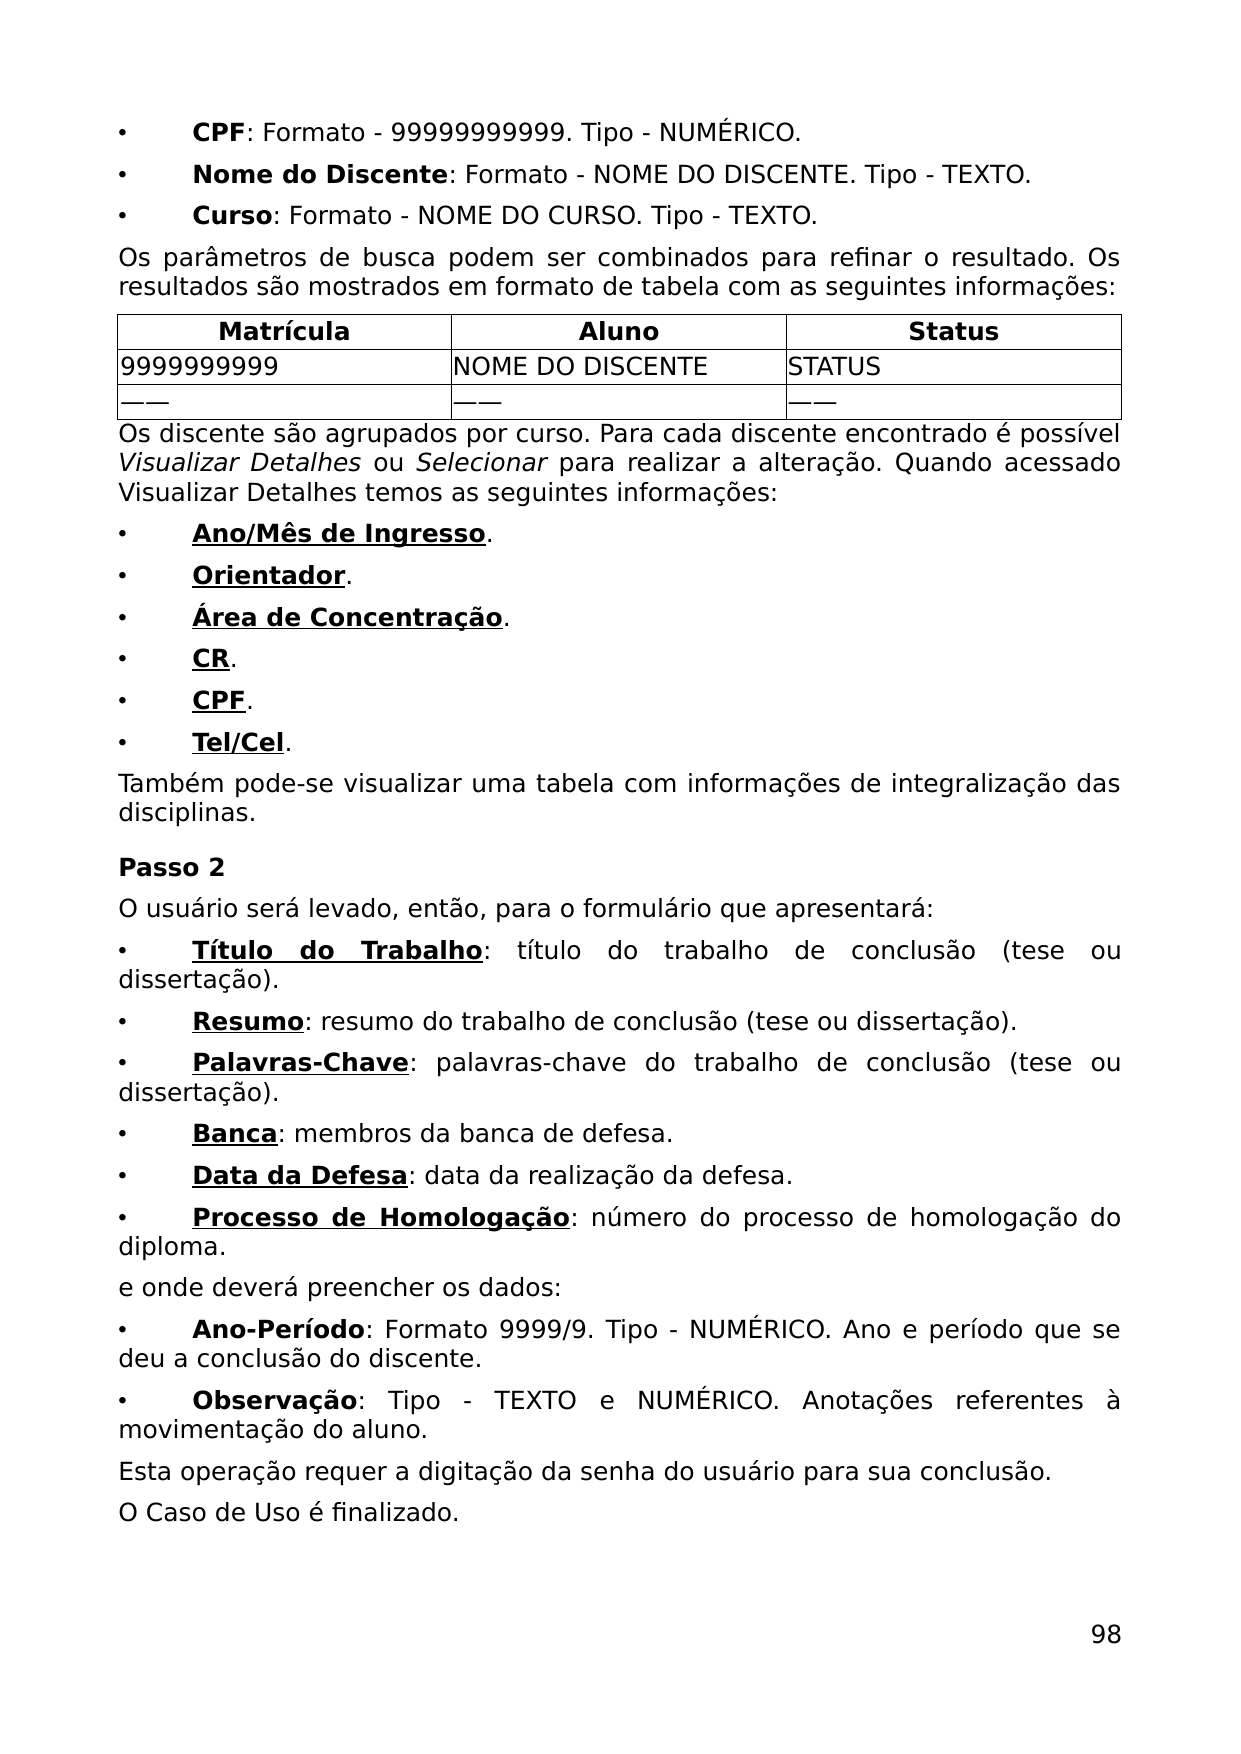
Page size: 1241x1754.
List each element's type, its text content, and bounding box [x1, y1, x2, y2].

text Os discente são agrupados por curso. Para cada discente encontrado é possível Visualizar Detalhes ou Selecionar para realizar a alteração. Quando acessado Visualizar Detalhes temos as seguintes informações: [118, 420, 1122, 507]
text O Caso de Uso é finalizado. [118, 1498, 1122, 1528]
table_header Status [787, 315, 1121, 349]
text Também pode-se visualizar uma tabela com informações de integralização das disciplinas. [118, 769, 1122, 828]
text O usuário será levado, então, para o formulário que apresentará: [118, 894, 1122, 923]
list Resumo: resumo do trabalho de conclusão (tese ou dissertação). [118, 1007, 1122, 1036]
list Tel/Cel. [118, 728, 1122, 757]
subtitle Passo 2 [118, 853, 1122, 882]
text e onde deverá preencher os dados: [118, 1273, 1122, 1303]
list CPF. [118, 686, 1122, 715]
text Esta operação requer a digitação da senha do usuário para sua conclusão. [118, 1457, 1122, 1486]
list Data da Defesa: data da realização da defesa. [118, 1161, 1122, 1190]
list Orientador. [118, 561, 1122, 590]
list CPF: Formato - 99999999999. Tipo - NUMÉRICO. [118, 118, 1122, 147]
table_cell NOME DO DISCENTE [452, 350, 786, 384]
table_cell —— [452, 385, 786, 419]
list CR. [118, 644, 1122, 673]
table_cell 9999999999 [118, 350, 451, 384]
list Processo de Homologação: número do processo de homologação do diploma. [118, 1203, 1122, 1261]
table_header Matrícula [118, 315, 451, 349]
list Nome do Discente: Formato - NOME DO DISCENTE. Tipo - TEXTO. [118, 160, 1122, 189]
table_cell —— [118, 385, 451, 419]
list Curso: Formato - NOME DO CURSO. Tipo - TEXTO. [118, 201, 1122, 231]
text Os parâmetros de busca podem ser combinados para refinar o resultado. Os resultados são mostrados em formato de tabela com as seguintes informações: [118, 243, 1122, 301]
table_cell —— [787, 385, 1121, 419]
list Área de Concentração. [118, 603, 1122, 632]
list Palavras-Chave: palavras-chave do trabalho de conclusão (tese ou dissertação). [118, 1048, 1122, 1107]
list Título do Trabalho: título do trabalho de conclusão (tese ou dissertação). [118, 936, 1122, 994]
table_cell STATUS [787, 350, 1121, 384]
list Banca: membros da banca de defesa. [118, 1119, 1122, 1148]
list Ano/Mês de Ingresso. [118, 519, 1122, 548]
list Observação: Tipo - TEXTO e NUMÉRICO. Anotações referentes à movimentação do aluno. [118, 1386, 1122, 1444]
table_header Aluno [452, 315, 786, 349]
list Ano-Período: Formato 9999/9. Tipo - NUMÉRICO. Ano e período que se deu a conclusão do discente. [118, 1315, 1122, 1373]
